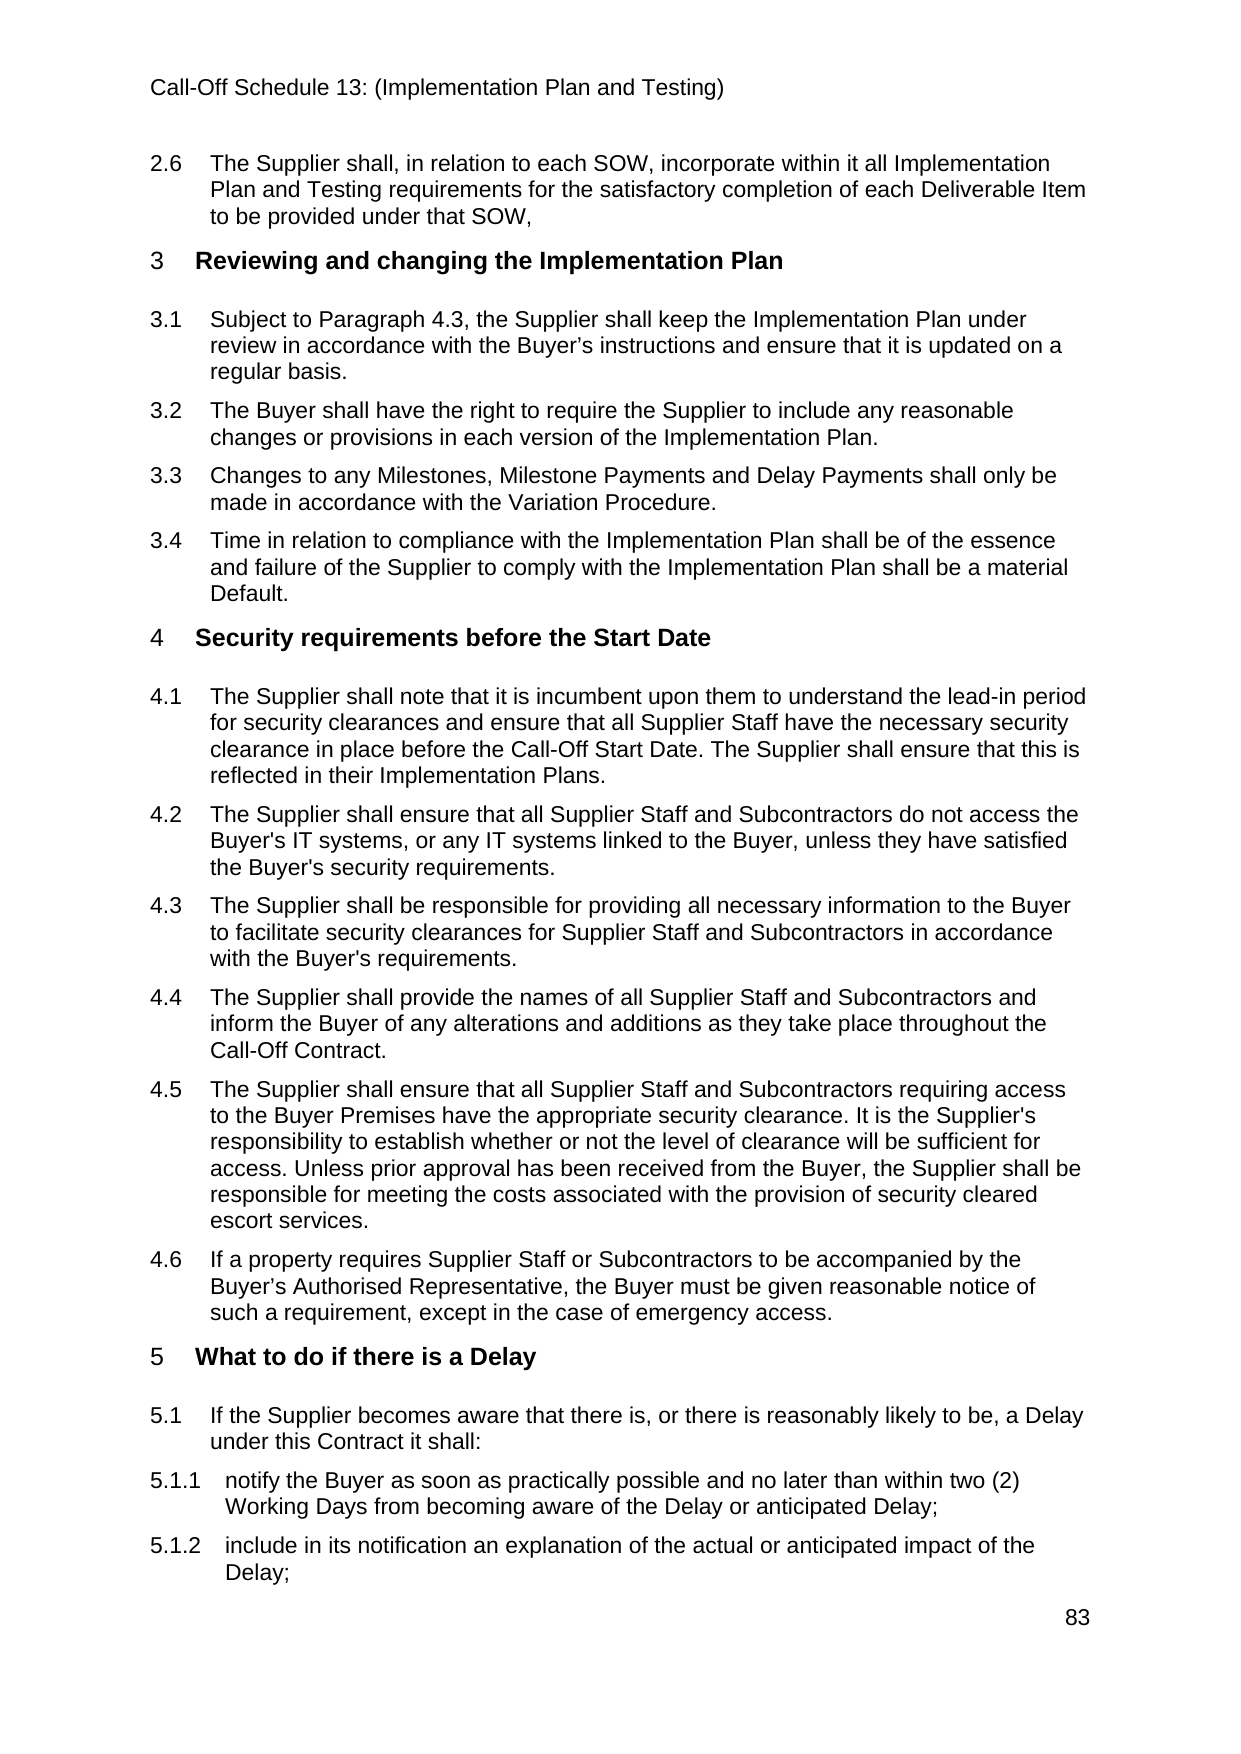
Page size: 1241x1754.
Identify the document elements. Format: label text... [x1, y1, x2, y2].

list The Buyer shall have the right to require the Supplier to include any reasonable changes or provisions in each version of the Implementation Plan. [150, 397, 1090, 450]
list The Supplier shall note that it is incumbent upon them to understand the lead-in period for security clearances and ensure that all Supplier Staff have the necessary security clearance in place before the Call-Off Start Date. The Supplier shall ensure that this is reflected in their Implementation Plans. [150, 683, 1090, 788]
subtitle What to do if there is a Delay [150, 1342, 1090, 1371]
list The Supplier shall provide the names of all Supplier Staff and Subcontractors and inform the Buyer of any alterations and additions as they take place throughout the Call-Off Contract. [150, 984, 1090, 1063]
list Subject to Paragraph 4.3, the Supplier shall keep the Implementation Plan under review in accordance with the Buyer’s instructions and ensure that it is updated on a regular basis. [150, 306, 1090, 384]
list Time in relation to compliance with the Implementation Plan shall be of the essence and failure of the Supplier to comply with the Implementation Plan shall be a material Default. [150, 527, 1090, 607]
subtitle Security requirements before the Start Date [150, 623, 1090, 652]
list include in its notification an explanation of the actual or anticipated impact of the Delay; [150, 1532, 1090, 1585]
list notify the Buyer as soon as practically possible and no later than within two (2) Working Days from becoming aware of the Delay or anticipated Delay; [150, 1467, 1090, 1520]
list If a property requires Supplier Staff or Subcontractors to be accompanied by the Buyer’s Authorised Representative, the Buyer must be given reasonable notice of such a requirement, except in the case of emergency access. [150, 1246, 1090, 1325]
list The Supplier shall ensure that all Supplier Staff and Subcontractors do not access the Buyer's IT systems, or any IT systems linked to the Buyer, unless they have satisfied the Buyer's security requirements. [150, 801, 1090, 880]
list The Supplier shall ensure that all Supplier Staff and Subcontractors requiring access to the Buyer Premises have the appropriate security clearance. It is the Supplier's responsibility to establish whether or not the level of clearance will be sufficient for access. Unless prior approval has been received from the Buyer, the Supplier shall be responsible for meeting the costs associated with the provision of security cleared escort services. [150, 1076, 1090, 1234]
list Changes to any Milestones, Milestone Payments and Delay Payments shall only be made in accordance with the Variation Procedure. [150, 462, 1090, 515]
list The Supplier shall be responsible for providing all necessary information to the Buyer to facilitate security clearances for Supplier Staff and Subcontractors in accordance with the Buyer's requirements. [150, 892, 1090, 972]
list If the Supplier becomes aware that there is, or there is reasonably likely to be, a Delay under this Contract it shall: [150, 1402, 1090, 1454]
subtitle Reviewing and changing the Implementation Plan [150, 246, 1090, 274]
list The Supplier shall, in relation to each SOW, incorporate within it all Implementation Plan and Testing requirements for the satisfactory completion of each Deliverable Item to be provided under that SOW, [150, 150, 1090, 229]
